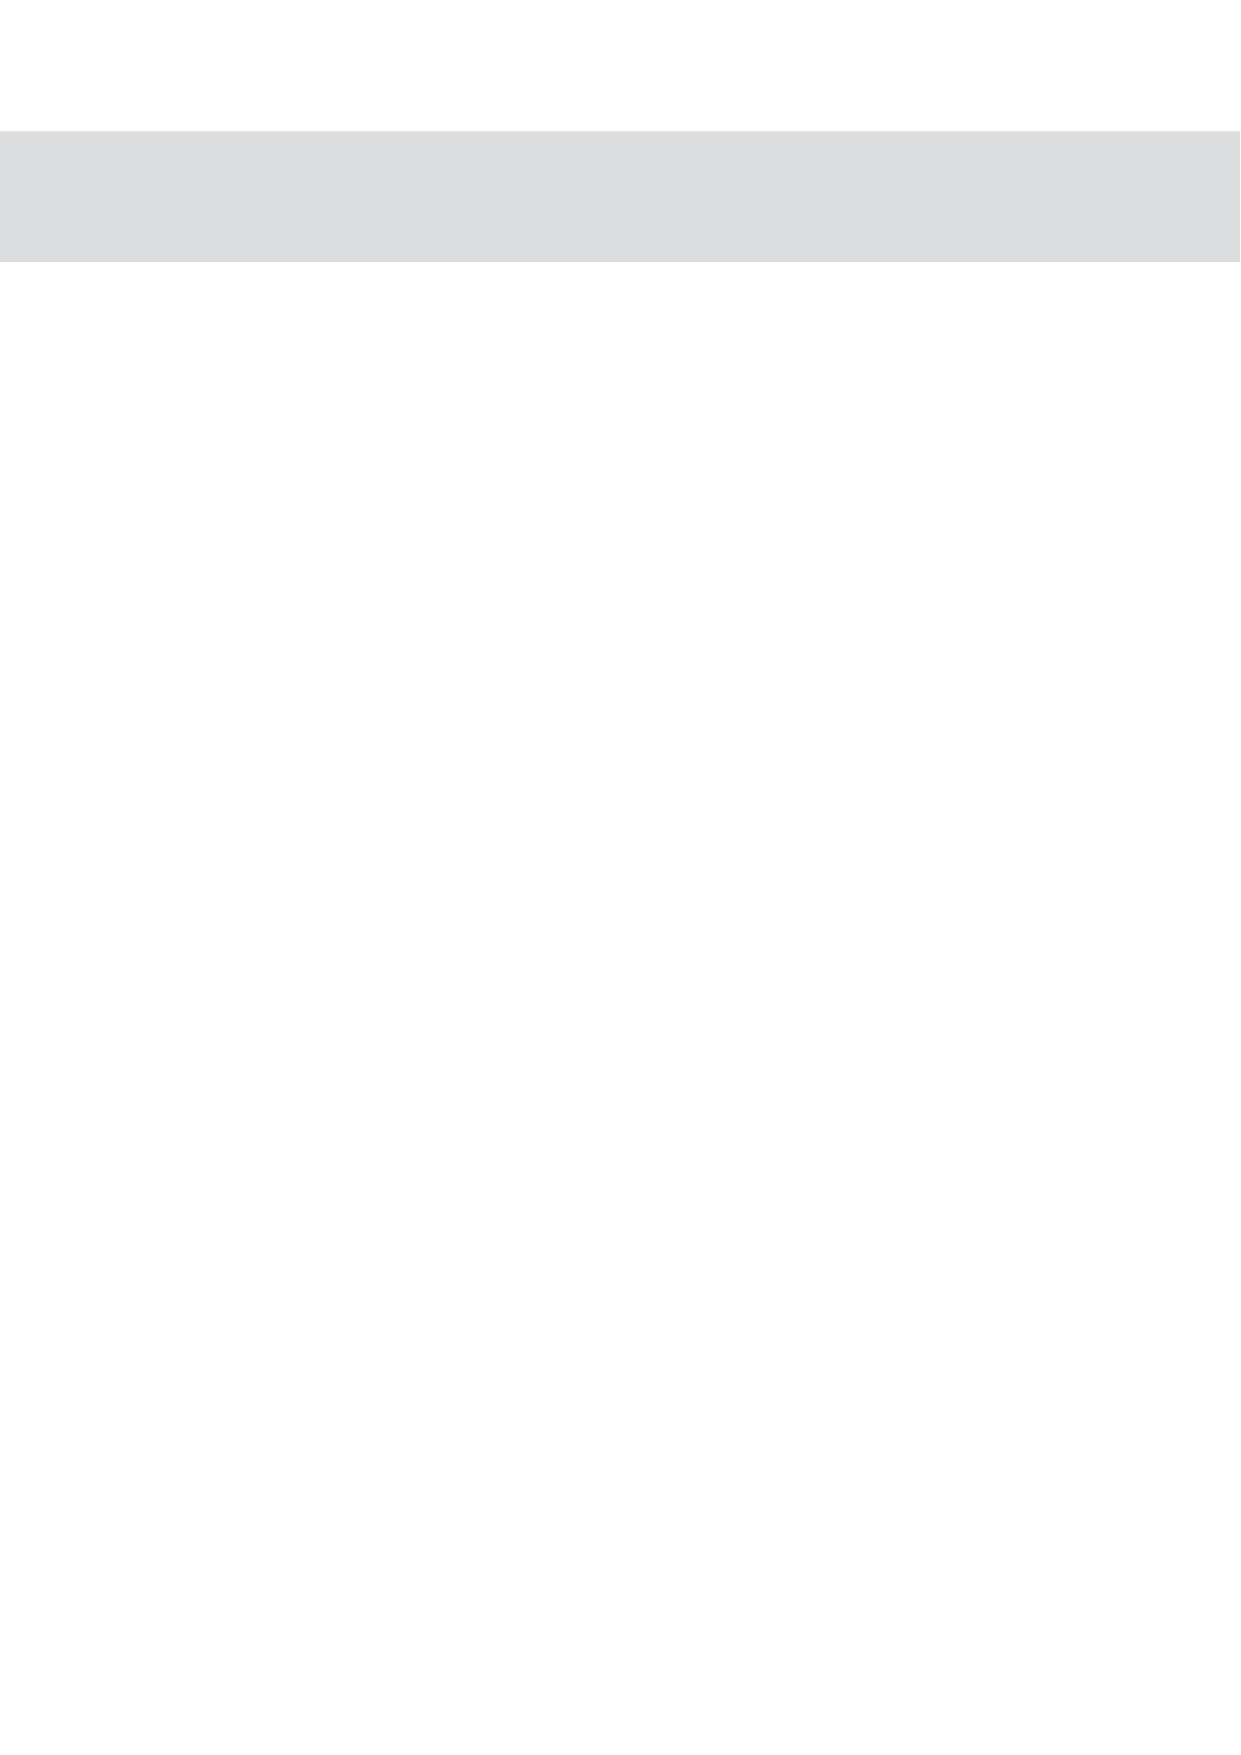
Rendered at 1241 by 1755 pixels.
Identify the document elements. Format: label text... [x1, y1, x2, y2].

text 58 [57, 353, 1240, 377]
